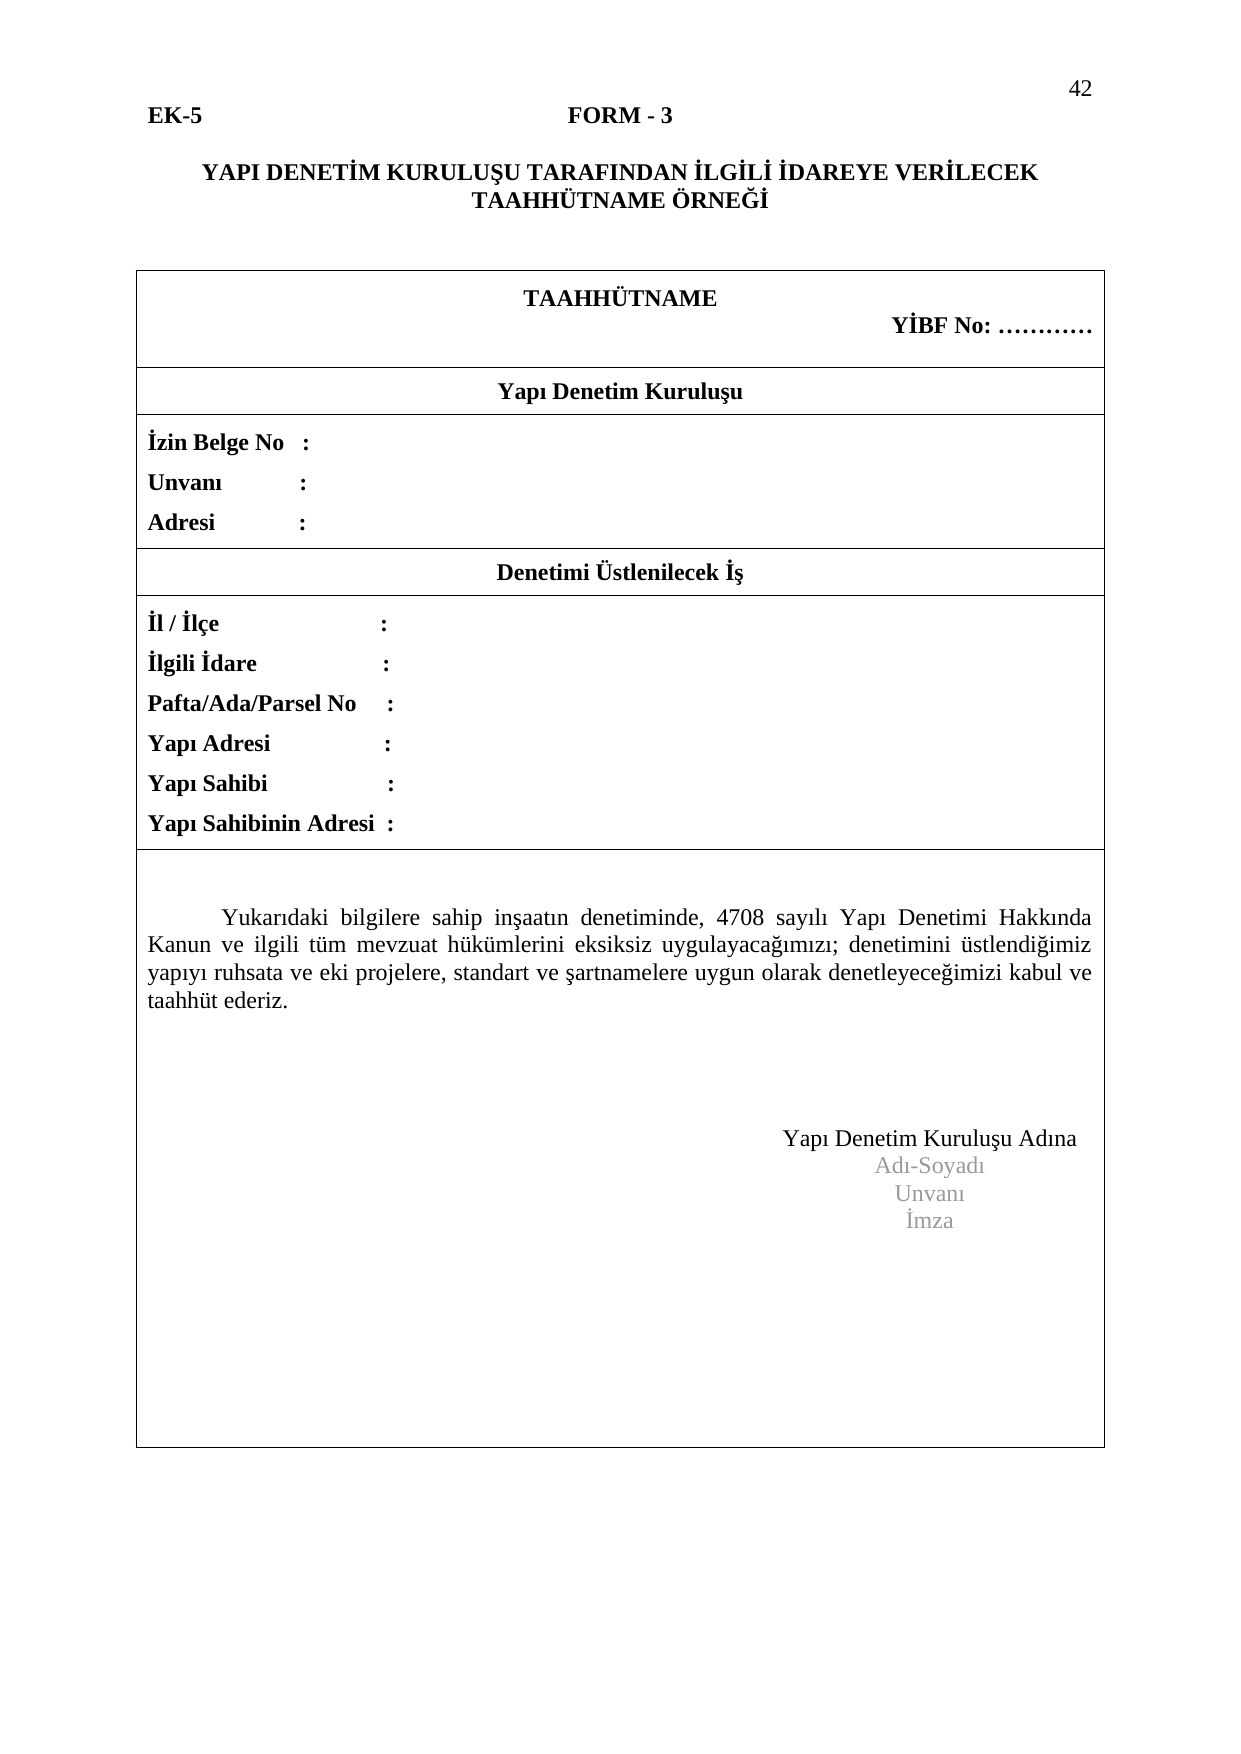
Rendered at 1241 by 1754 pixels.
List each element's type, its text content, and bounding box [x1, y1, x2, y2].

text YAPI DENETİM KURULUŞU TARAFINDAN İLGİLİ İDAREYE VERİLECEK TAAHHÜTNAME ÖRNEĞİ [148, 158, 1092, 213]
table_cell Denetimi Üstlenilecek İş [137, 549, 1104, 595]
table_cell Yapı Denetim Kuruluşu [137, 368, 1104, 414]
text EK-5 FORM - 3 [148, 101, 1092, 129]
table_cell İl / İlçe : İlgili İdare : Pafta/Ada/Parsel No : Yapı Adresi : Yapı Sahibi : Yapı Sahibinin Adresi : [137, 596, 1104, 849]
table_cell Yukarıdaki bilgilere sahip inşaatın denetiminde, 4708 sayılı Yapı Denetimi Hakkında Kanun ve ilgili tüm mevzuat hükümlerini eksiksiz uygulayacağımızı; denetimini üstlendiğimiz yapıyı ruhsata ve eki projelere, standart ve şartnamelere uygun olarak denetleyeceğimizi kabul ve taahhüt ederiz. Yapı Denetim Kuruluşu Adına Adı-Soyadı Unvanı İmza [137, 850, 1104, 1447]
table_cell İzin Belge No : Unvanı : Adresi : [137, 415, 1104, 548]
table_header TAAHHÜTNAME YİBF No: ………… [137, 271, 1104, 367]
